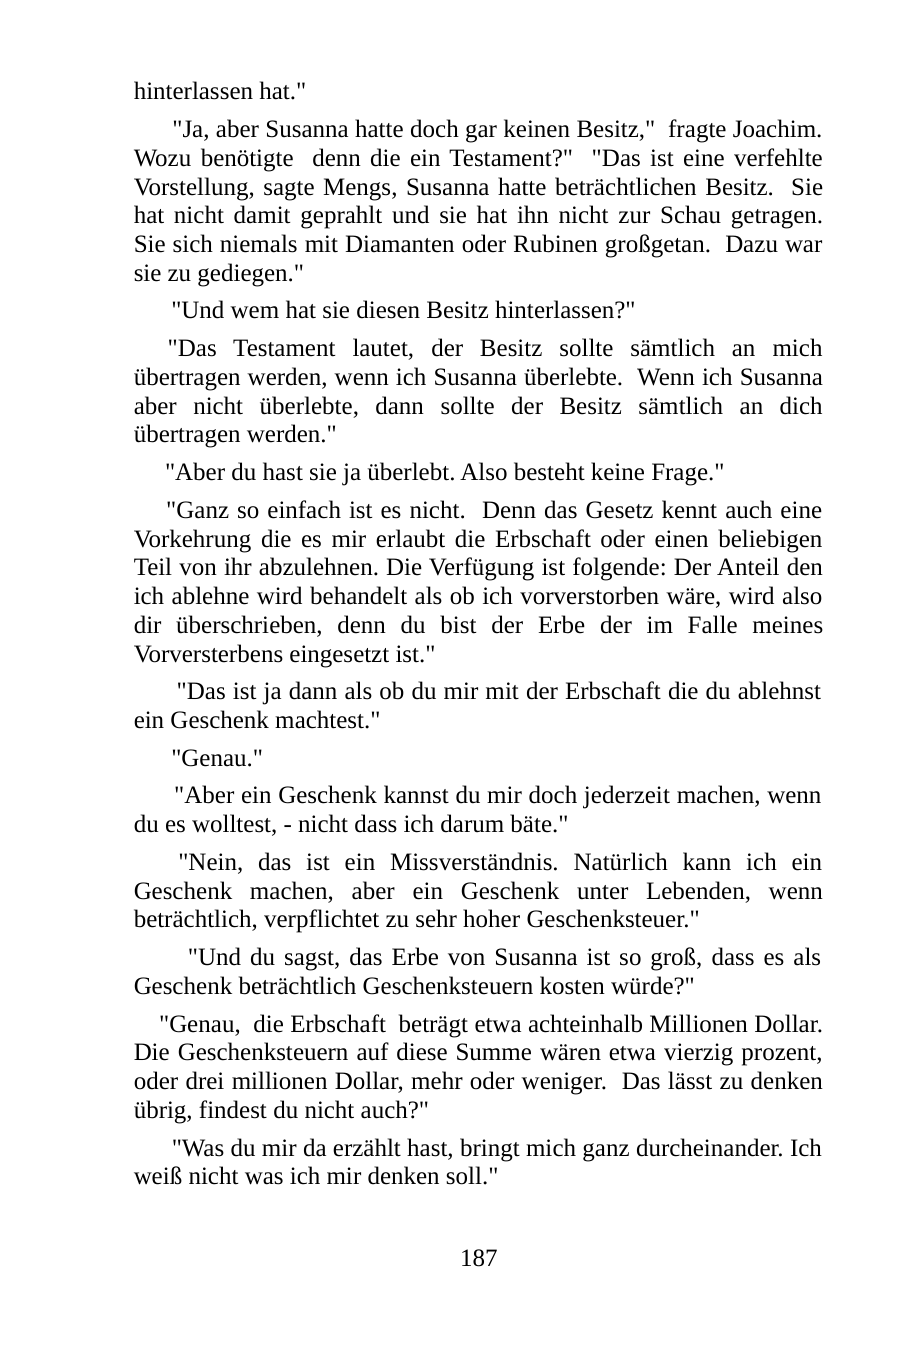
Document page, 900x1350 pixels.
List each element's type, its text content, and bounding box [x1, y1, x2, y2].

text "Ganz so einfach ist es nicht. Denn das Gesetz kennt auch eine Vorkehrung die es mir erlaubt die Erbschaft oder einen beliebigen Teil von ihr abzulehnen. Die Verfügung ist folgende: Der Anteil den ich ablehne wird behandelt als ob ich vorverstorben wäre, wird also dir überschrieben, denn du bist der Erbe der im Falle meines Vorversterbens eingesetzt ist." [133, 495, 823, 667]
text "Das Testament lautet, der Besitz sollte sämtlich an mich übertragen werden, wenn ich Susanna überlebte. Wenn ich Susanna aber nicht überlebte, dann sollte der Besitz sämtlich an dich übertragen werden." [133, 333, 823, 448]
text "Und du sagst, das Erbe von Susanna ist so groß, dass es als Geschenk beträchtlich Geschenksteuern kosten würde?" [133, 942, 823, 1000]
text "Was du mir da erzählt hast, bringt mich ganz durcheinander. Ich weiß nicht was ich mir denken soll." [133, 1133, 823, 1190]
text "Und wem hat sie diesen Besitz hinterlassen?" [133, 296, 823, 324]
text "Ja, aber Susanna hatte doch gar keinen Besitz," fragte Joachim. Wozu benötigte denn die ein Testament?" "Das ist eine verfehlte Vorstellung, sagte Mengs, Susanna hatte beträchtlichen Besitz. Sie hat nicht damit geprahlt und sie hat ihn nicht zur Schau getragen. Sie sich niemals mit Diamanten oder Rubinen großgetan. Dazu war sie zu gediegen." [133, 114, 823, 287]
text "Aber du hast sie ja überlebt. Also besteht keine Frage." [133, 457, 823, 486]
text "Das ist ja dann als ob du mir mit der Erbschaft die du ablehnst ein Geschenk machtest." [133, 676, 823, 734]
text "Nein, das ist ein Missverständnis. Natürlich kann ich ein Geschenk machen, aber ein Geschenk unter Lebenden, wenn beträchtlich, verpflichtet zu sehr hoher Geschenksteuer." [133, 847, 823, 933]
text "Genau, die Erbschaft beträgt etwa achteinhalb Millionen Dollar. Die Geschenksteuern auf diese Summe wären etwa vierzig prozent, oder drei millionen Dollar, mehr oder weniger. Das lässt zu denken übrig, findest du nicht auch?" [133, 1009, 823, 1124]
text "Genau." [133, 743, 823, 772]
text hinterlassen hat." [133, 76, 823, 105]
text "Aber ein Geschenk kannst du mir doch jederzeit machen, wenn du es wolltest, - nicht dass ich darum bäte." [133, 781, 823, 838]
